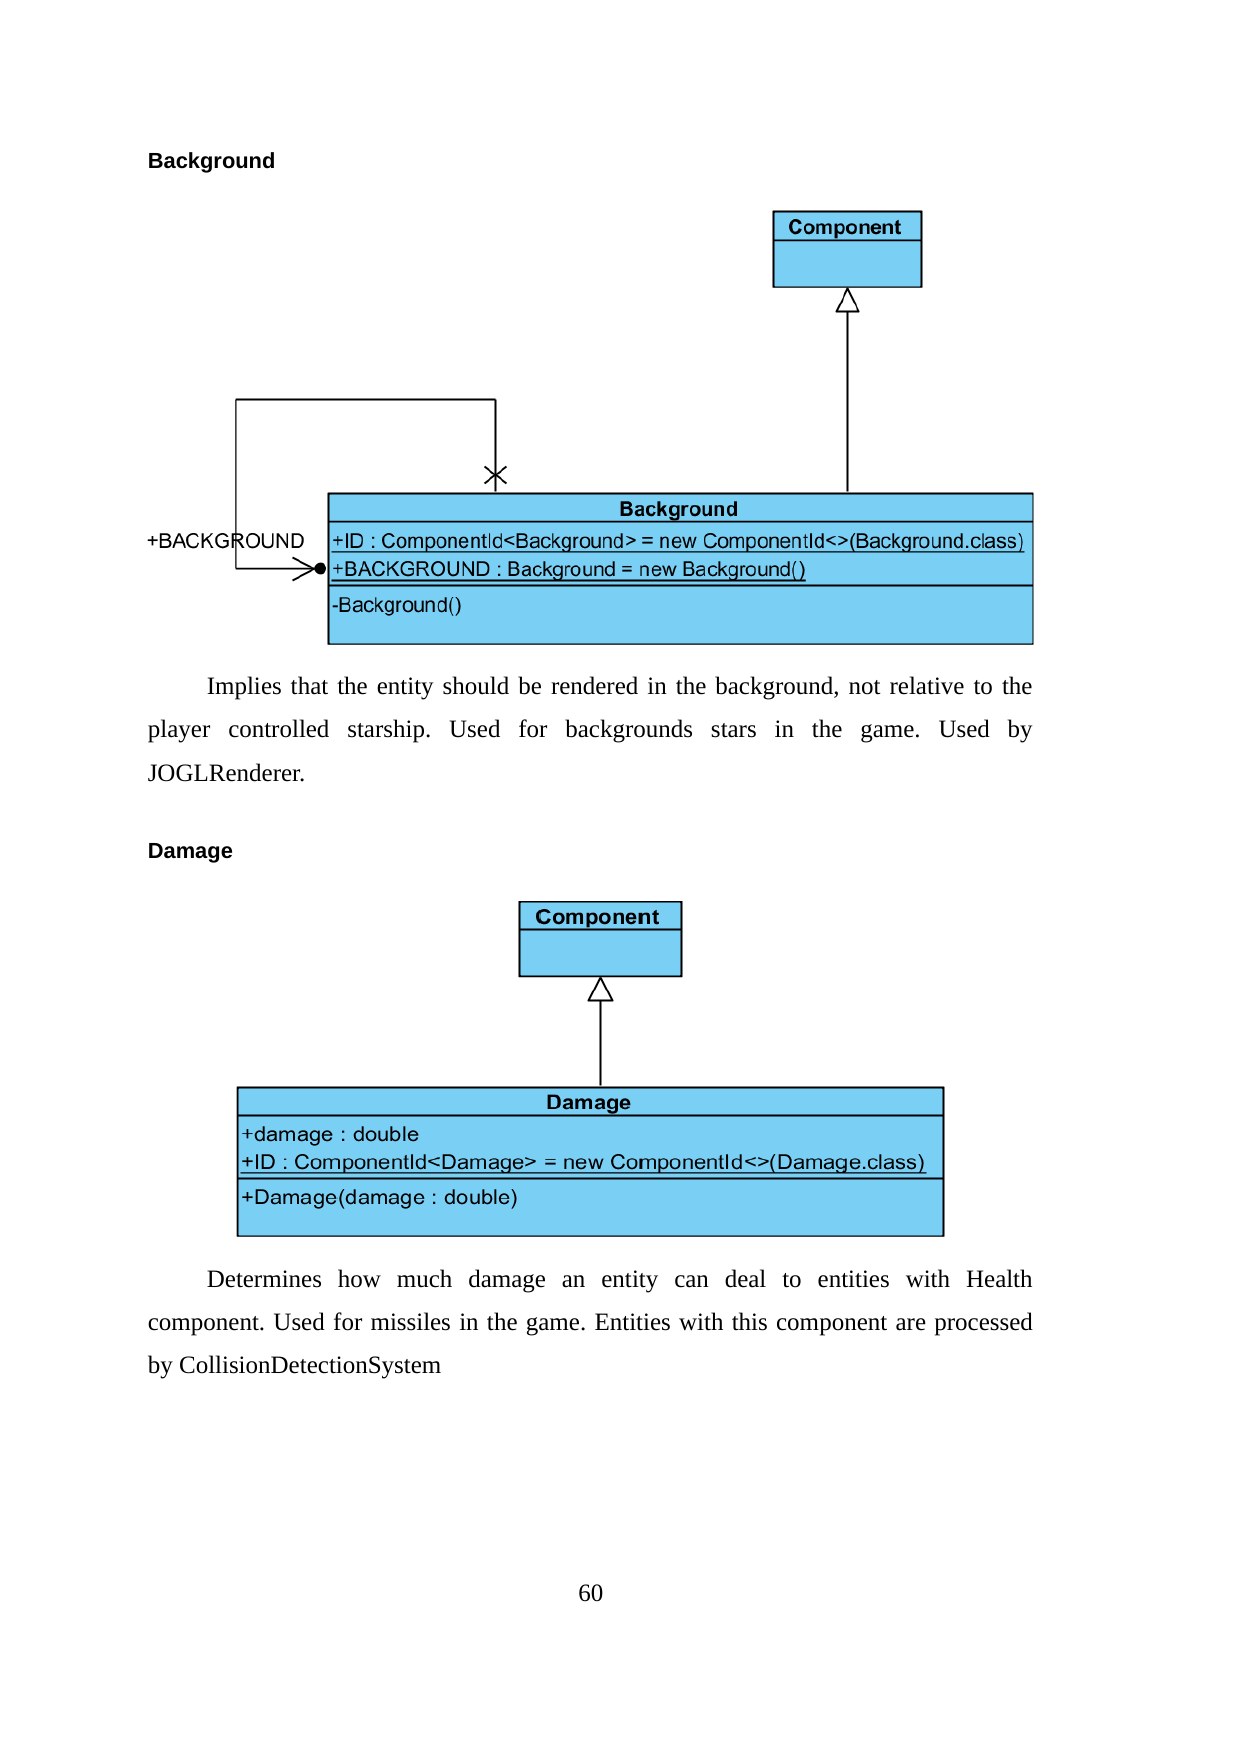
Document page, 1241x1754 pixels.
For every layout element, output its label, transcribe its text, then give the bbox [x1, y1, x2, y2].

subtitle Damage [148, 838, 1033, 863]
picture [236, 901, 945, 1237]
text Implies that the entity should be rendered in the background, not relative to the player controlled starship. Used for backgrounds stars in the game. Used by JOGLRenderer. [148, 671, 1033, 786]
text Determines how much damage an entity can deal to entities with Health component. Used for missiles in the game. Entities with this component are processed by CollisionDetectionSystem [148, 1264, 1033, 1379]
subtitle Background [148, 148, 1033, 173]
picture [147, 210, 1034, 645]
